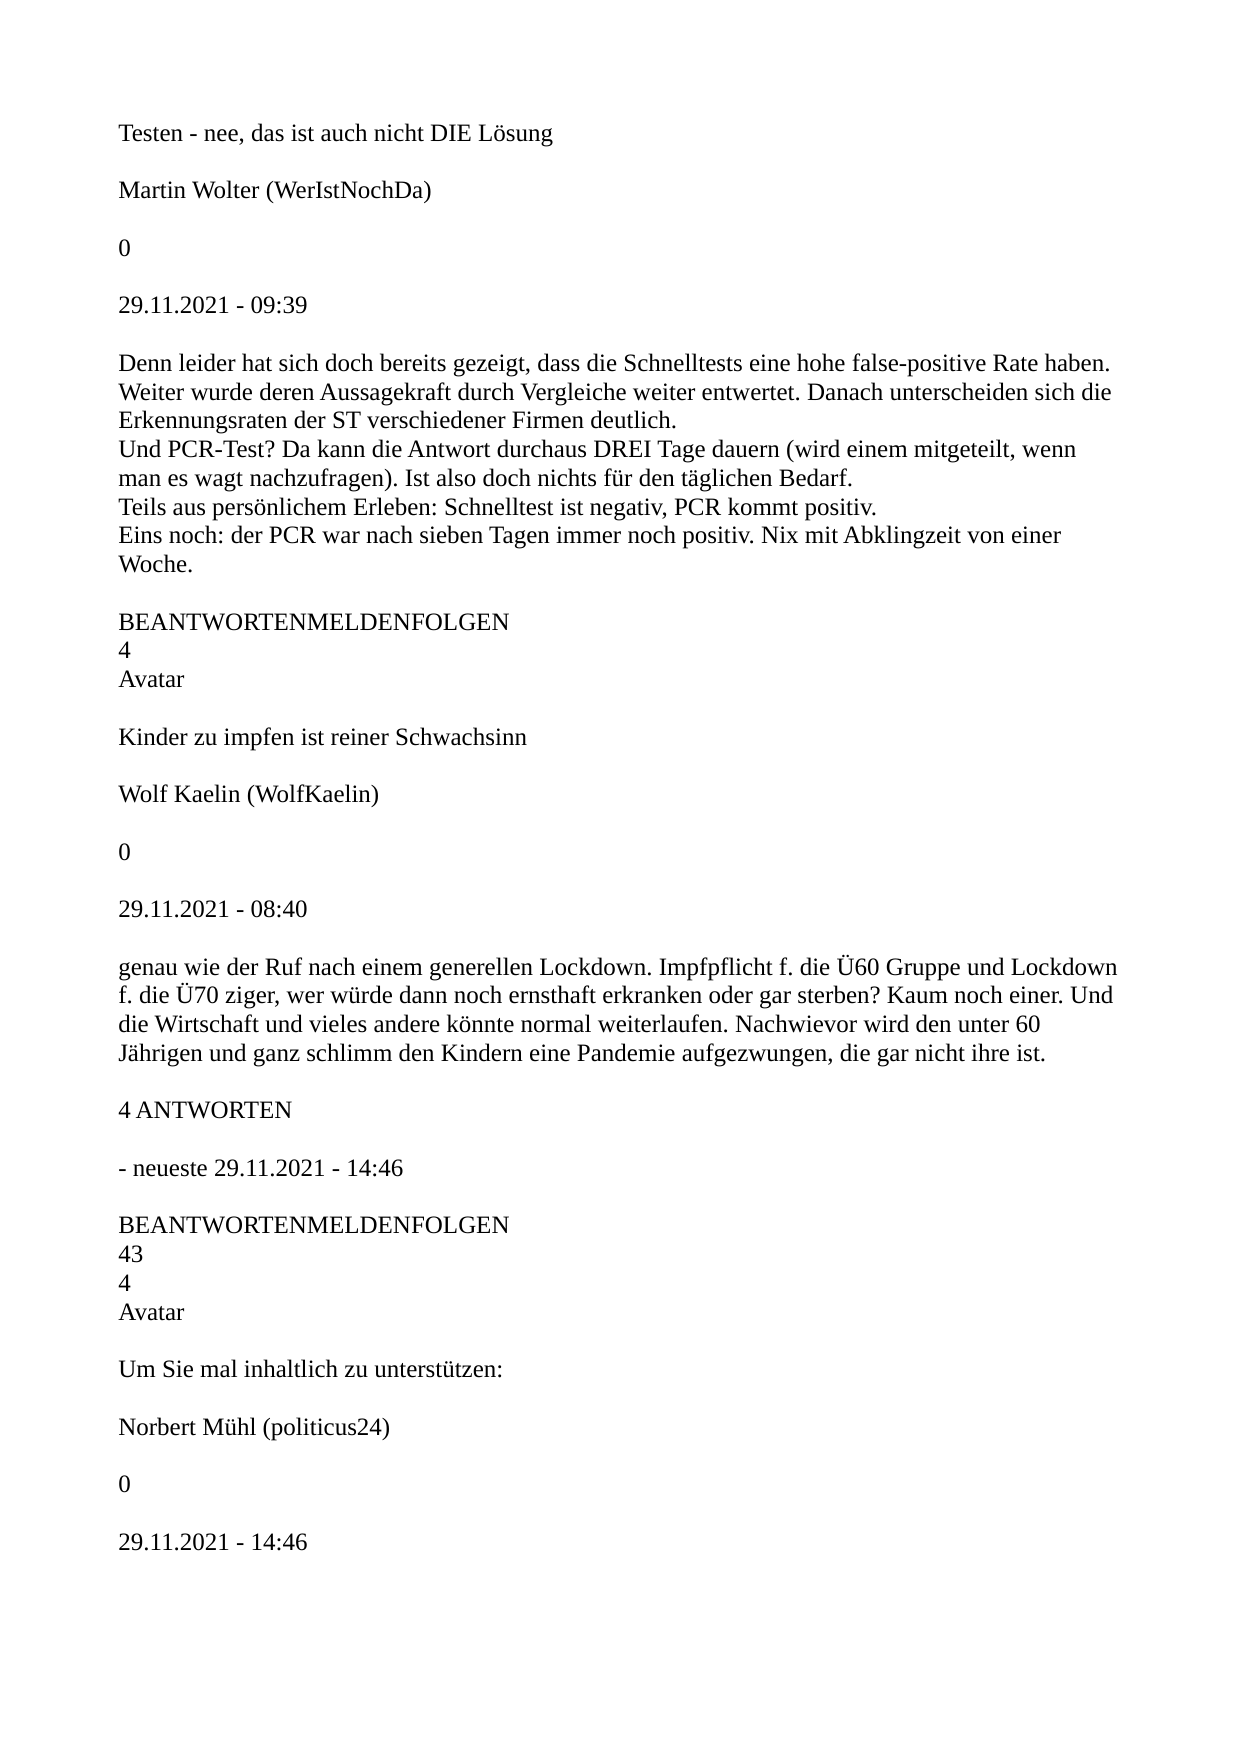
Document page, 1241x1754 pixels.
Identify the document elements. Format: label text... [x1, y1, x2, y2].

text - neueste 29.11.2021 - 14:46 [118, 1153, 1122, 1182]
text 29.11.2021 - 08:40 [118, 894, 1122, 923]
text Eins noch: der PCR war nach sieben Tagen immer noch positiv. Nix mit Abklingzeit von einer Woche. [118, 521, 1122, 578]
text Um Sie mal inhaltlich zu unterstützen: [118, 1354, 1122, 1383]
text BEANTWORTENMELDENFOLGEN [118, 1211, 1122, 1239]
text BEANTWORTENMELDENFOLGEN [118, 607, 1122, 636]
text Martin Wolter (WerIstNochDa) [118, 176, 1122, 204]
text Avatar [118, 664, 1122, 693]
text Teils aus persönlichem Erleben: Schnelltest ist negativ, PCR kommt positiv. [118, 492, 1122, 521]
text 0 [118, 837, 1122, 866]
text Wolf Kaelin (WolfKaelin) [118, 779, 1122, 808]
text Weiter wurde deren Aussagekraft durch Vergleiche weiter entwertet. Danach unterscheiden sich die Erkennungsraten der ST verschiedener Firmen deutlich. [118, 377, 1122, 434]
text 0 [118, 233, 1122, 262]
text 29.11.2021 - 09:39 [118, 291, 1122, 319]
text 0 [118, 1469, 1122, 1498]
text Kinder zu impfen ist reiner Schwachsinn [118, 722, 1122, 751]
text 43 [118, 1239, 1122, 1268]
text Avatar [118, 1297, 1122, 1326]
text 29.11.2021 - 14:46 [118, 1527, 1122, 1556]
text 4 [118, 1268, 1122, 1297]
text genau wie der Ruf nach einem generellen Lockdown. Impfpflicht f. die Ü60 Gruppe und Lockdown f. die Ü70 ziger, wer würde dann noch ernsthaft erkranken oder gar sterben? Kaum noch einer. Und die Wirtschaft und vieles andere könnte normal weiterlaufen. Nachwievor wird den unter 60 Jährigen und ganz schlimm den Kindern eine Pandemie aufgezwungen, die gar nicht ihre ist. [118, 952, 1122, 1067]
text 4 ANTWORTEN [118, 1096, 1122, 1124]
text Norbert Mühl (politicus24) [118, 1412, 1122, 1441]
text 4 [118, 636, 1122, 664]
text Und PCR-Test? Da kann die Antwort durchaus DREI Tage dauern (wird einem mitgeteilt, wenn man es wagt nachzufragen). Ist also doch nichts für den täglichen Bedarf. [118, 434, 1122, 492]
text Denn leider hat sich doch bereits gezeigt, dass die Schnelltests eine hohe false-positive Rate haben. [118, 348, 1122, 377]
text Testen - nee, das ist auch nicht DIE Lösung [118, 118, 1122, 147]
